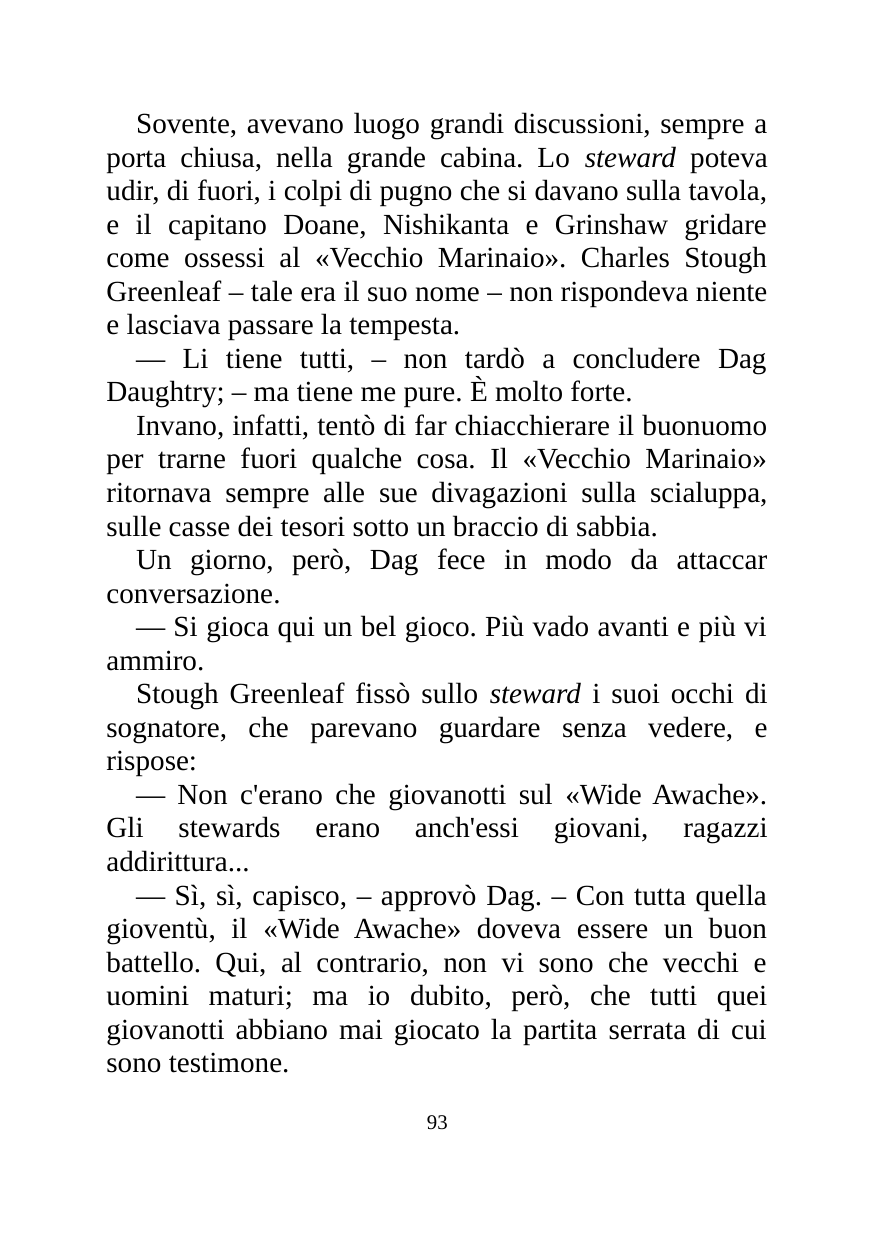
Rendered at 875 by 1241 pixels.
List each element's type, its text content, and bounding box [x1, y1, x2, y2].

text — Non c'erano che giovanotti sul «Wide Awache». Gli stewards erano anch'essi giovani, ragazzi addirittura... [106, 777, 768, 878]
text — Li tiene tutti, – non tardò a concludere Dag Daughtry; – ma tiene me pure. È molto forte. [106, 341, 768, 408]
text — Si gioca qui un bel gioco. Più vado avanti e più vi ammiro. [106, 609, 768, 676]
text Sovente, avevano luogo grandi discussioni, sempre a porta chiusa, nella grande cabina. Lo steward poteva udir, di fuori, i colpi di pugno che si davano sulla tavola, e il capitano Doane, Nishikanta e Grinshaw gridare come ossessi al «Vecchio Marinaio». Charles Stough Greenleaf – tale era il suo nome – non rispondeva niente e lasciava passare la tempesta. [106, 106, 768, 341]
text — Sì, sì, capisco, – approvò Dag. – Con tutta quella gioventù, il «Wide Awache» doveva essere un buon battello. Qui, al contrario, non vi sono che vecchi e uomini maturi; ma io dubito, però, che tutti quei giovanotti abbiano mai giocato la partita serrata di cui sono testimone. [106, 878, 768, 1079]
text Stough Greenleaf fissò sullo steward i suoi occhi di sognatore, che parevano guardare senza vedere, e rispose: [106, 676, 768, 777]
text Invano, infatti, tentò di far chiacchierare il buonuomo per trarne fuori qualche cosa. Il «Vecchio Marinaio» ritornava sempre alle sue divagazioni sulla scialuppa, sulle casse dei tesori sotto un braccio di sabbia. [106, 408, 768, 542]
text Un giorno, però, Dag fece in modo da attaccar conversazione. [106, 542, 768, 609]
